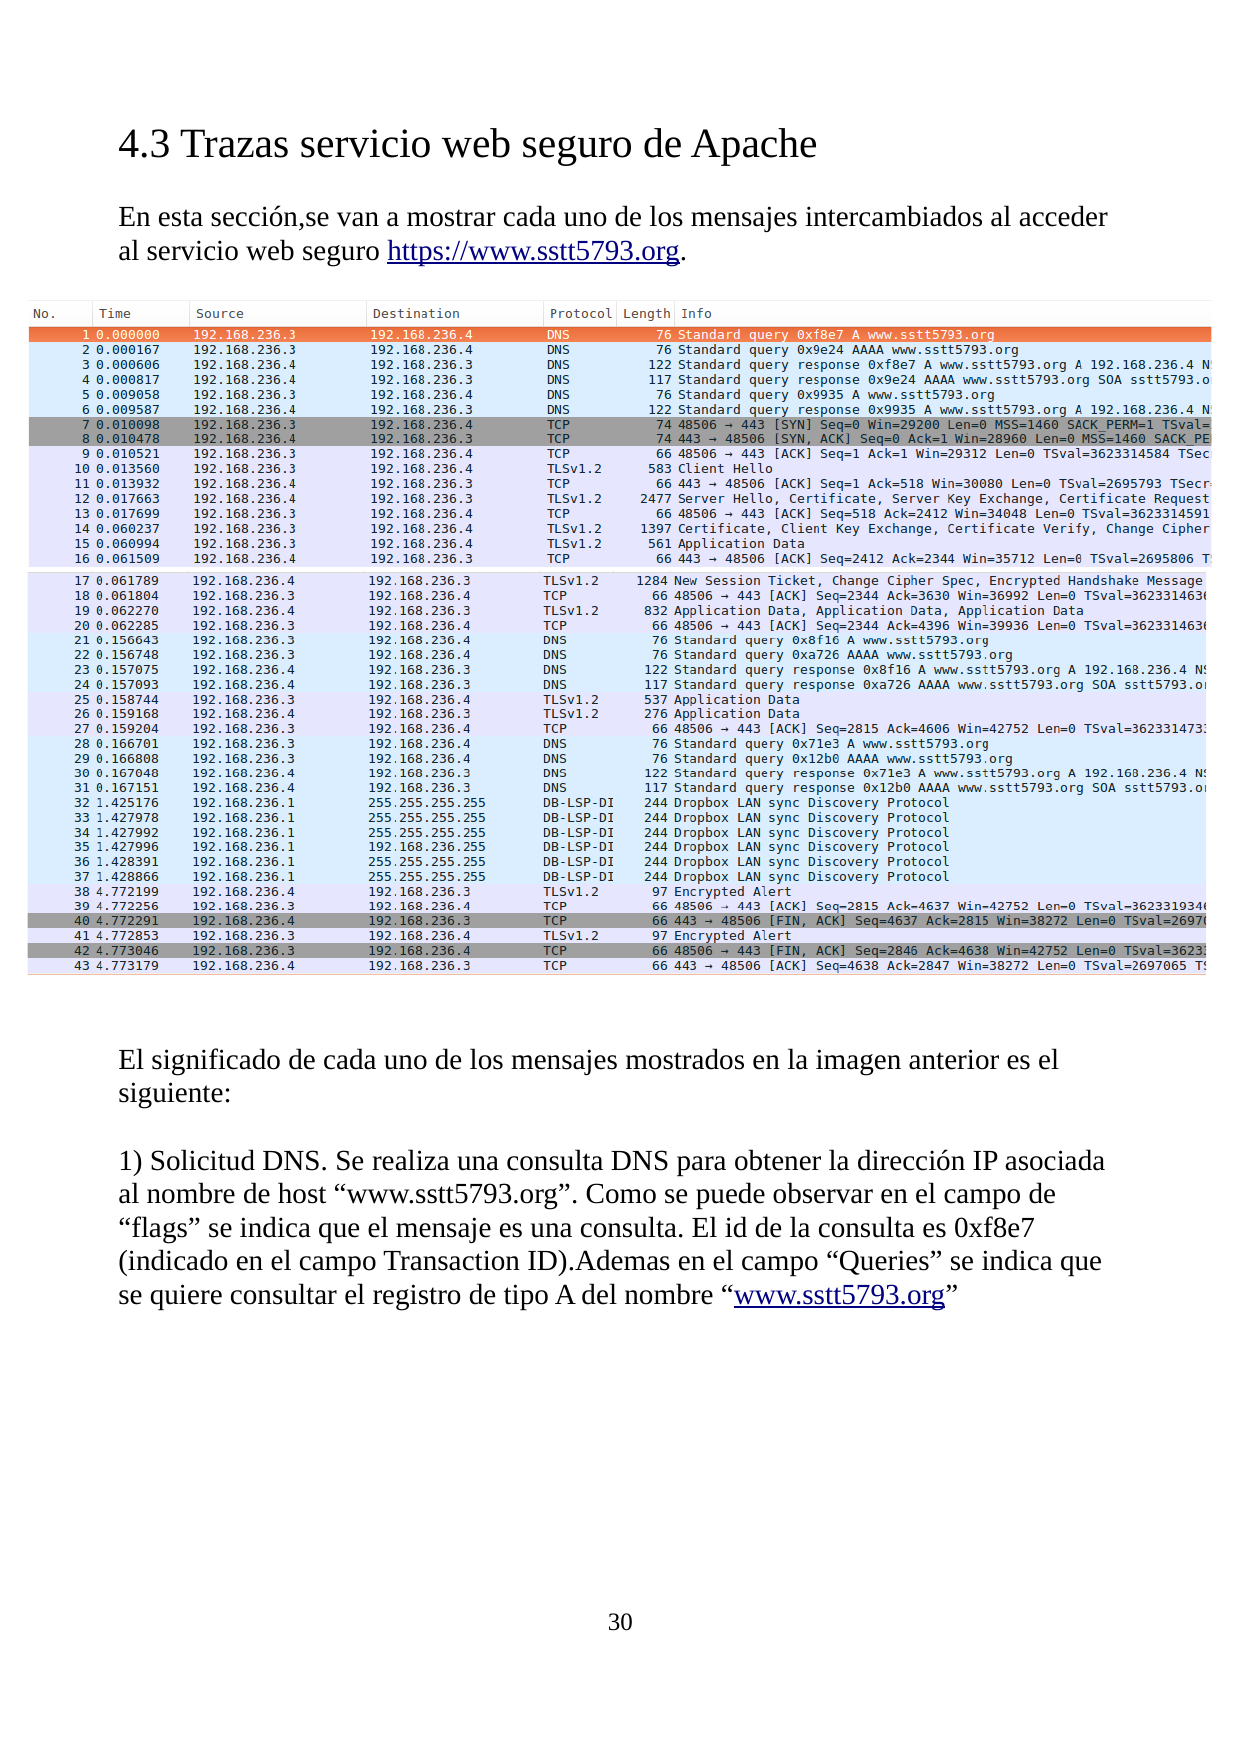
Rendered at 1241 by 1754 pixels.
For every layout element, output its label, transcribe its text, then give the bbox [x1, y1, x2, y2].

text En esta sección,se van a mostrar cada uno de los mensajes intercambiados al acceder al servicio web seguro https://www.sstt5793.org. [118, 199, 1122, 267]
picture [28, 300, 1212, 567]
text El significado de cada uno de los mensajes mostrados en la imagen anterior es el siguiente: [118, 1042, 1122, 1109]
picture [27, 571, 1207, 975]
text 1) Solicitud DNS. Se realiza una consulta DNS para obtener la dirección IP asociada al nombre de host “www.sstt5793.org”. Como se puede observar en el campo de “flags” se indica que el mensaje es una consulta. El id de la consulta es 0xf8e7 (indicado en el campo Transaction ID).Ademas en el campo “Queries” se indica que se quiere consultar el registro de tipo A del nombre “www.sstt5793.org” [118, 1143, 1122, 1310]
text 4.3 Trazas servicio web seguro de Apache [118, 118, 1122, 166]
